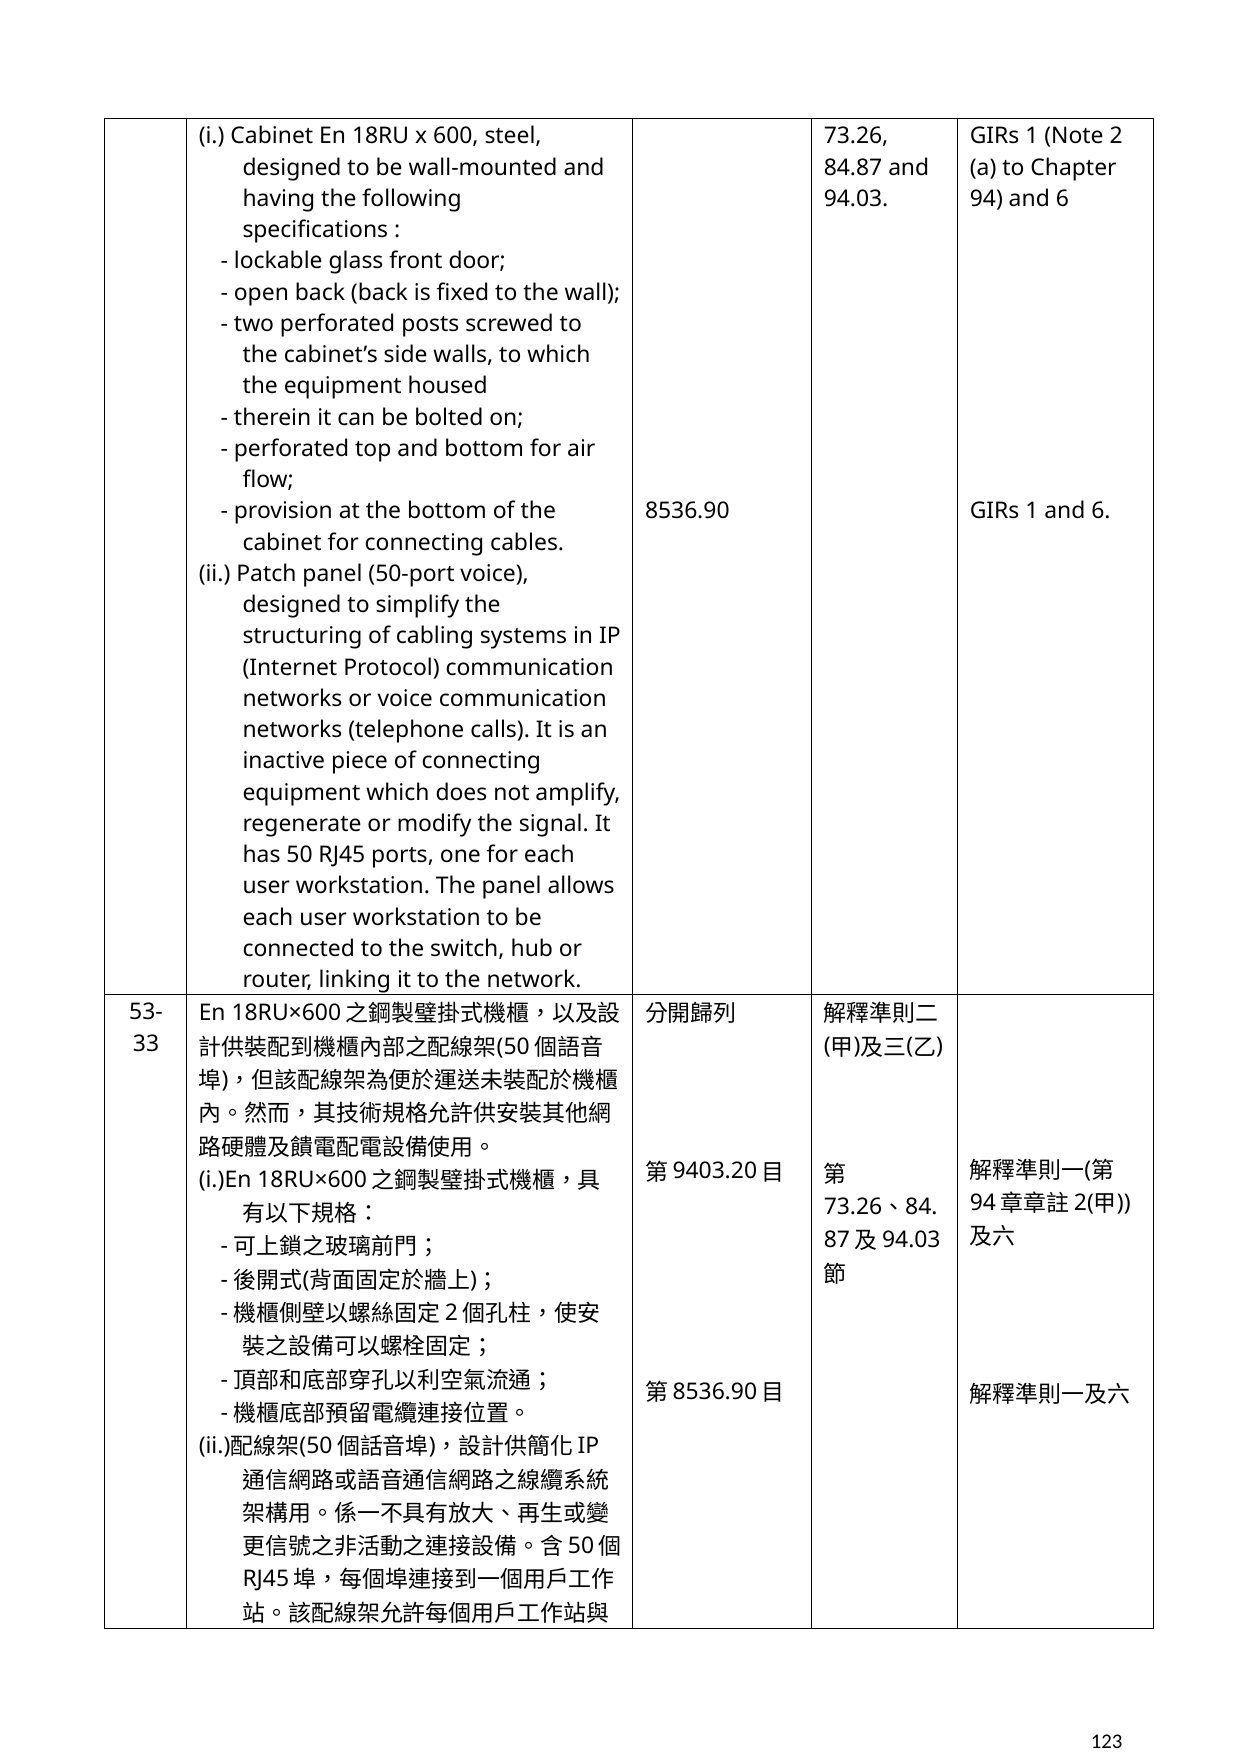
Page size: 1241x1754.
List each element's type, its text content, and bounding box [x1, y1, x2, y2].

table_cell 解釋準則二(甲)及三(乙) 第73.26、84.87及94.03節 [812, 995, 957, 1628]
table_cell 73.26, 84.87 and 94.03. [812, 119, 957, 994]
table_cell 53-33 [105, 995, 186, 1628]
table_cell GIRs 1 (Note 2 (a) to Chapter 94) and 6 GIRs 1 and 6. [958, 119, 1153, 994]
table_cell [105, 119, 186, 994]
table_cell En 18RU×600之鋼製璧掛式機櫃，以及設計供裝配到機櫃內部之配線架(50個語音埠)，但該配線架為便於運送未裝配於機櫃內。然而，其技術規格允許供安裝其他網路硬體及饋電配電設備使用。 (i.)En 18RU×600之鋼製璧掛式機櫃，具有以下規格： - 可上鎖之玻璃前門； - 後開式(背面固定於牆上)； - 機櫃側壁以螺絲固定2個孔柱，使安裝之設備可以螺栓固定； - 頂部和底部穿孔以利空氣流通； - 機櫃底部預留電纜連接位置。 (ii.)配線架(50個話音埠)，設計供簡化IP通信網路或語音通信網路之線纜系統架構用。係一不具有放大、再生或變更信號之非活動之連接設備。含50個RJ45埠，每個埠連接到一個用戶工作站。該配線架允許每個用戶工作站與 [187, 995, 632, 1628]
table_cell 解釋準則一(第94章章註2(甲))及六 解釋準則一及六 [958, 995, 1153, 1628]
table_cell 8536.90 [633, 119, 811, 994]
table_cell 分開歸列 第9403.20目 第8536.90目 [633, 995, 811, 1628]
table_cell (i.) Cabinet En 18RU x 600, steel, designed to be wall-mounted and having the following specifications : - lockable glass front door; - open back (back is fixed to the wall); - two perforated posts screwed to the cabinet’s side walls, to which the equipment housed - therein it can be bolted on; - perforated top and bottom for air flow; - provision at the bottom of the cabinet for connecting cables. (ii.) Patch panel (50-port voice), designed to simplify the structuring of cabling systems in IP (Internet Protocol) communication networks or voice communication networks (telephone calls). It is an inactive piece of connecting equipment which does not amplify, regenerate or modify the signal. It has 50 RJ45 ports, one for each user workstation. The panel allows each user workstation to be connected to the switch, hub or router, linking it to the network. [187, 119, 632, 994]
